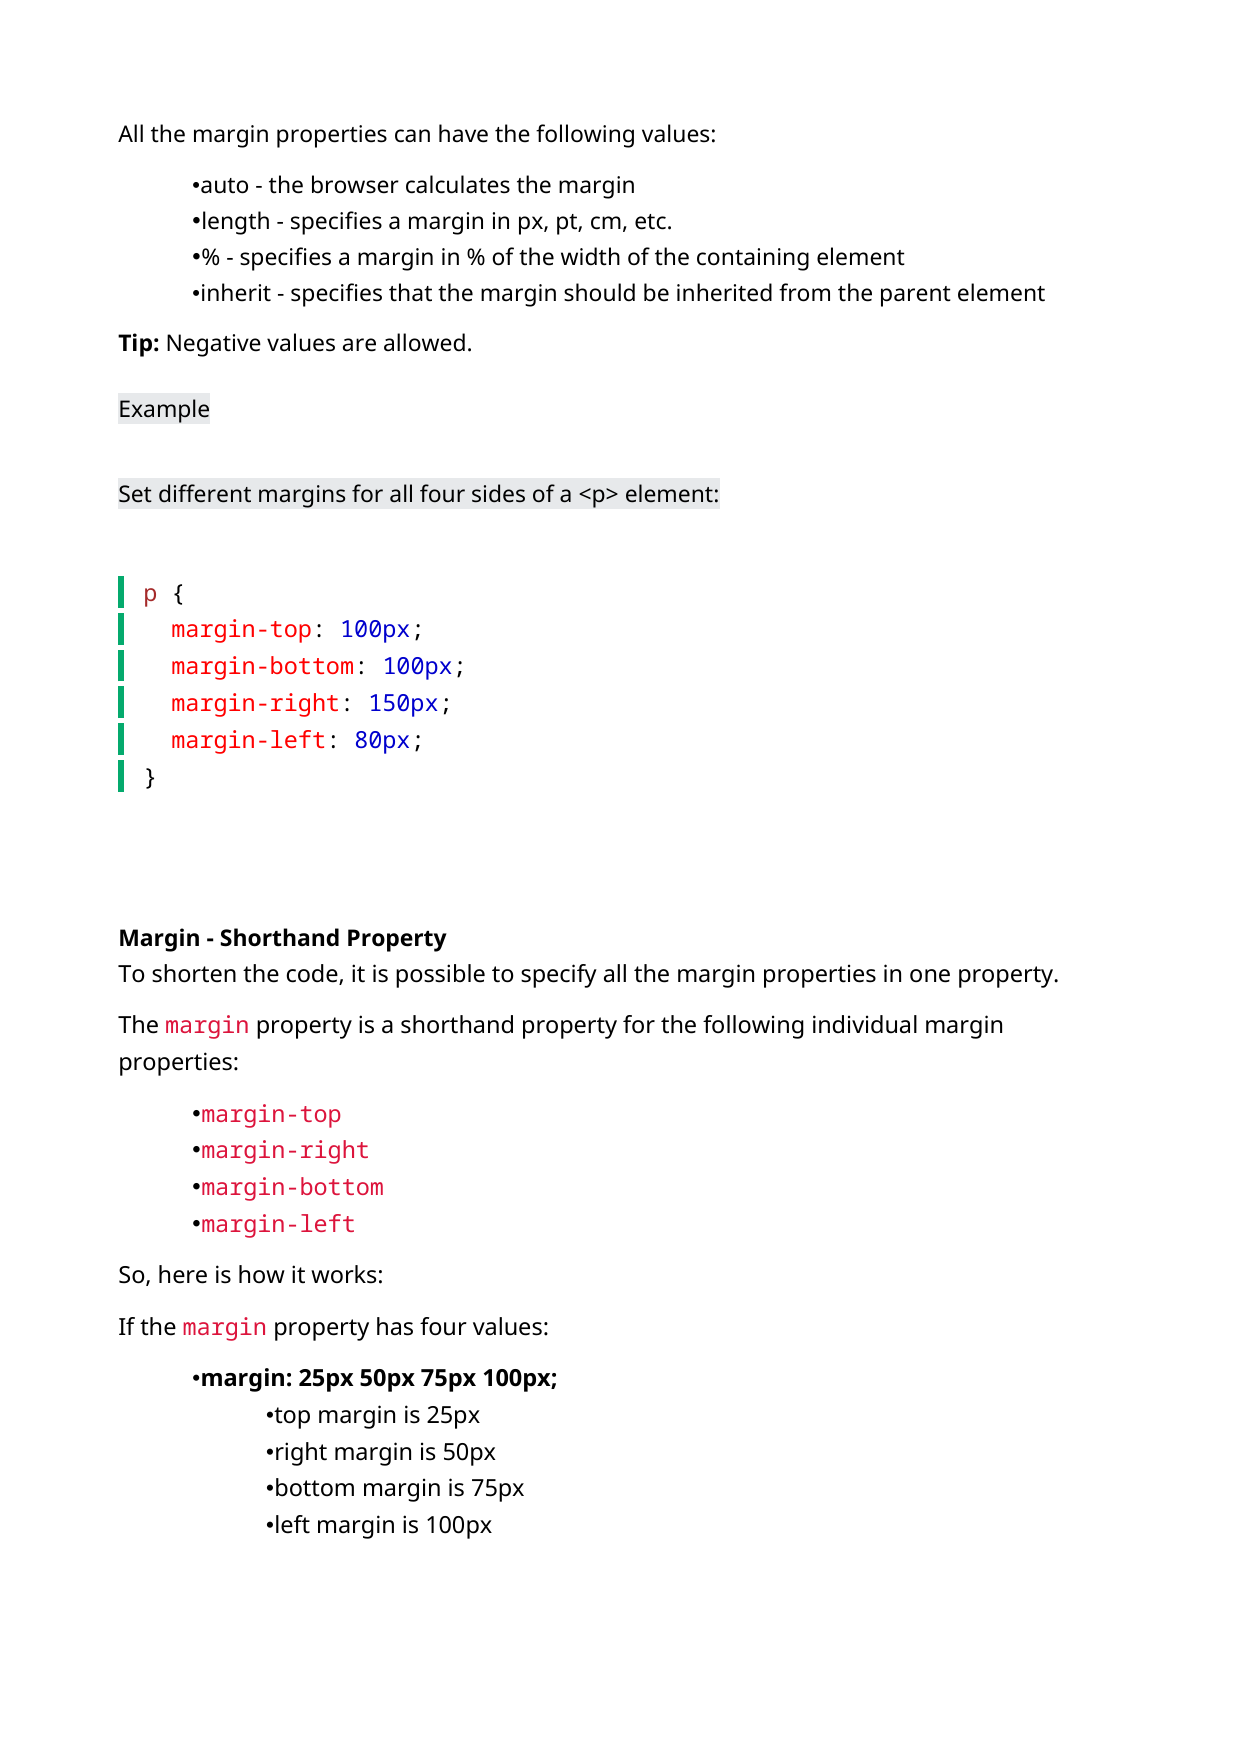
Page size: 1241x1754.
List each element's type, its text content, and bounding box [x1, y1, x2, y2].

list top margin is 25px [118, 1398, 1122, 1430]
list margin: 25px 50px 75px 100px; [118, 1361, 1122, 1393]
list length - specifies a margin in px, pt, cm, etc. [118, 204, 1122, 236]
text So, here is how it works: [118, 1259, 1122, 1291]
list inherit - specifies that the margin should be inherited from the parent element [118, 276, 1122, 308]
list left margin is 100px [118, 1508, 1122, 1540]
text If the margin property has four values: [118, 1310, 1122, 1342]
list margin-bottom [118, 1171, 1122, 1202]
text Tip: Negative values are allowed. [118, 327, 1122, 358]
text To shorten the code, it is possible to specify all the margin properties in one property. [118, 957, 1122, 989]
list margin-left [118, 1207, 1122, 1239]
list right margin is 50px [118, 1435, 1122, 1467]
text The margin property is a shorthand property for the following individual margin properties: [118, 1009, 1122, 1078]
list margin-top [118, 1097, 1122, 1129]
text Margin - Shorthand Property [118, 888, 1122, 953]
subtitle Example [118, 393, 1122, 424]
list bottom margin is 75px [118, 1472, 1122, 1504]
text All the margin properties can have the following values: [118, 118, 1122, 149]
text p { margin-top: 100px; margin-bottom: 100px; margin-right: 150px; margin-left: 80px; } [118, 576, 1122, 792]
list % - specifies a margin in % of the width of the containing element [118, 241, 1122, 272]
text Set different margins for all four sides of a <p> element: [118, 477, 1122, 509]
list margin-right [118, 1134, 1122, 1166]
list auto - the browser calculates the margin [118, 169, 1122, 200]
